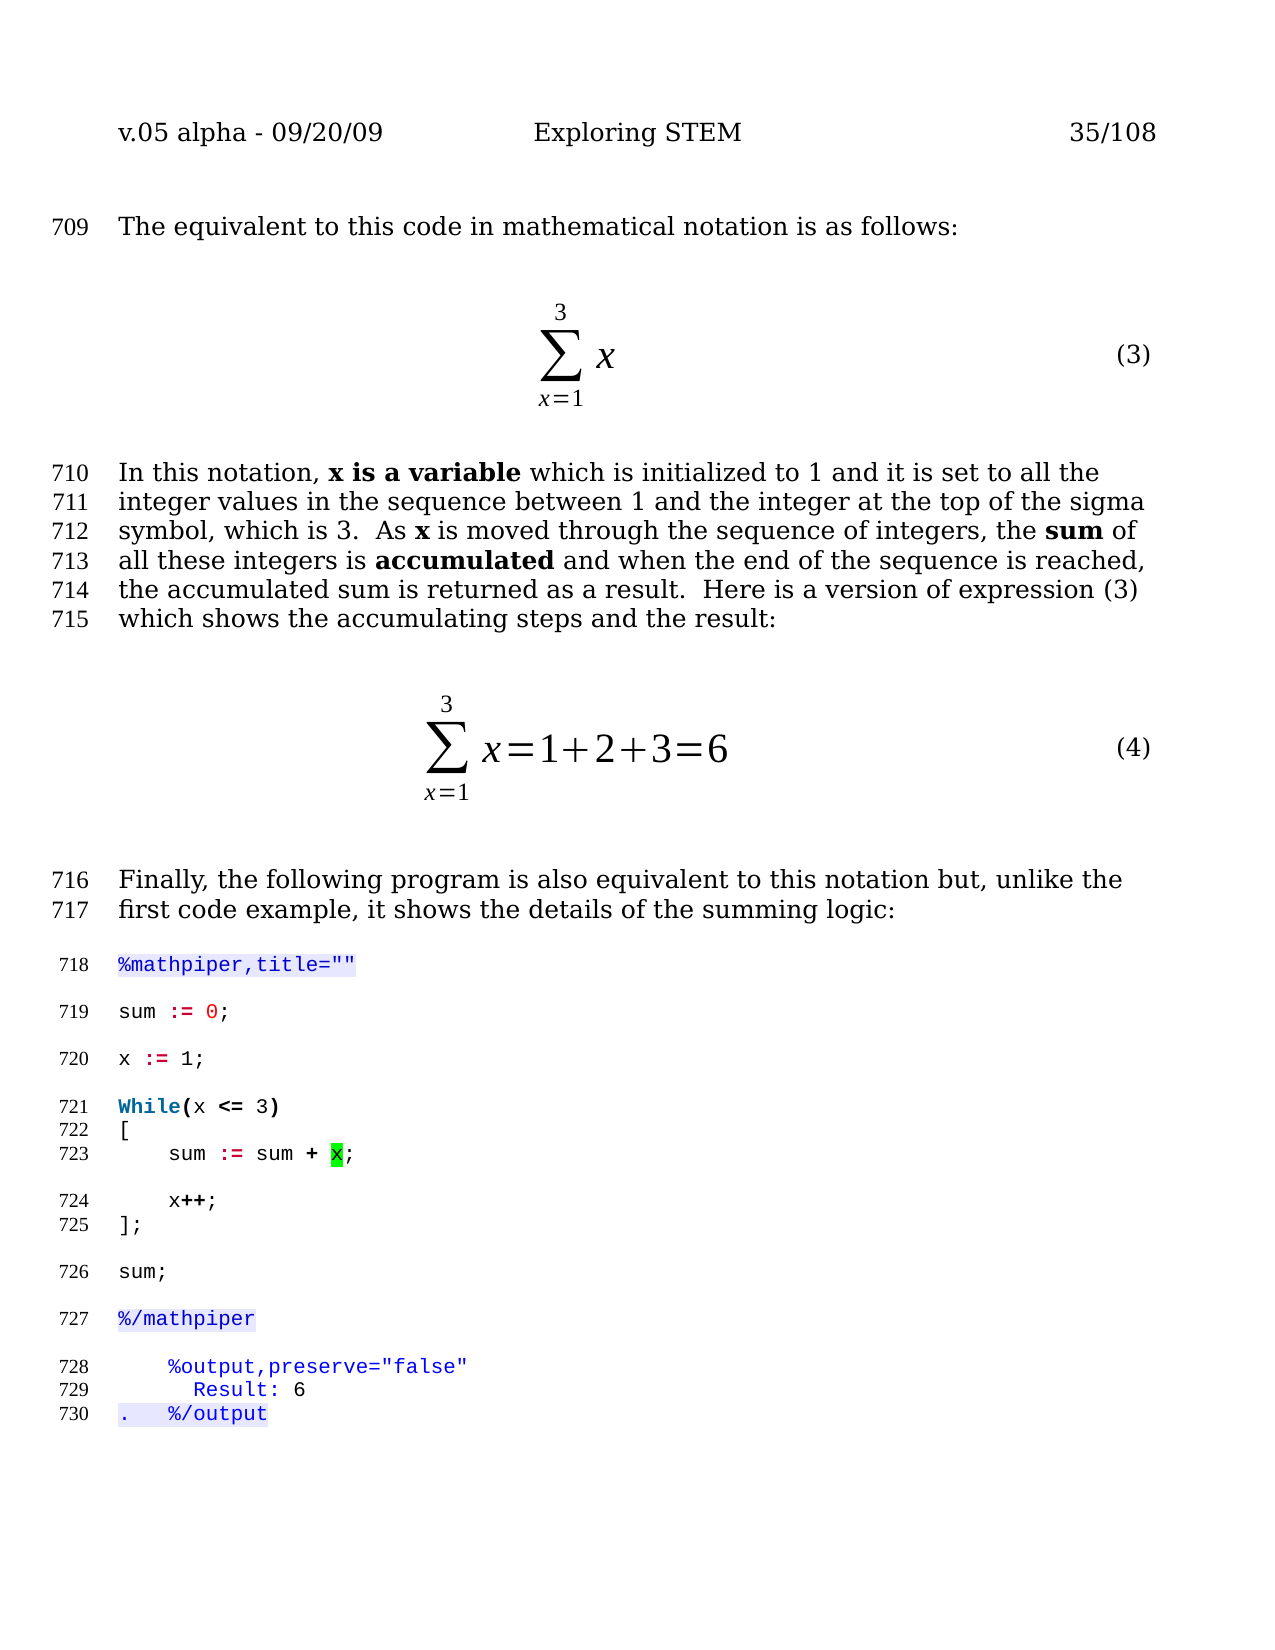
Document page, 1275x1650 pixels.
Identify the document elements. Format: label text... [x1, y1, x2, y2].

text ]; [118, 1214, 1157, 1237]
table_header (4) [1041, 684, 1157, 813]
text sum := sum + x; [118, 1143, 1157, 1167]
text %/mathpiper [118, 1308, 1157, 1332]
text While(x <= 3) [118, 1096, 1157, 1119]
table_header [118, 684, 1041, 813]
text %output,preserve="false" [118, 1356, 1157, 1379]
text . %/output [118, 1403, 1157, 1427]
text Finally, the following program is also equivalent to this notation but, unlike the first code example, it shows the details of the summing logic: [118, 866, 1157, 924]
text [ [118, 1119, 1157, 1143]
text %mathpiper,title="" [118, 954, 1157, 977]
text The equivalent to this code in mathematical notation is as follows: [118, 212, 1157, 241]
text x++; [118, 1190, 1157, 1214]
text sum := 0; [118, 1001, 1157, 1025]
text sum; [118, 1261, 1157, 1285]
table_header (3) [1041, 291, 1157, 419]
text In this notation, x is a variable which is initialized to 1 and it is set to all the integer values in the sequence between 1 and the integer at the top of the sigma symbol, which is 3. As x is moved through the sequence of integers, the sum of all these integers is accumulated and when the end of the sequence is reached, the accumulated sum is returned as a result. Here is a version of expression (3) which shows the accumulating steps and the result: [118, 458, 1157, 633]
text x := 1; [118, 1048, 1157, 1072]
text Result: 6 [118, 1379, 1157, 1403]
table_header [118, 291, 1041, 419]
